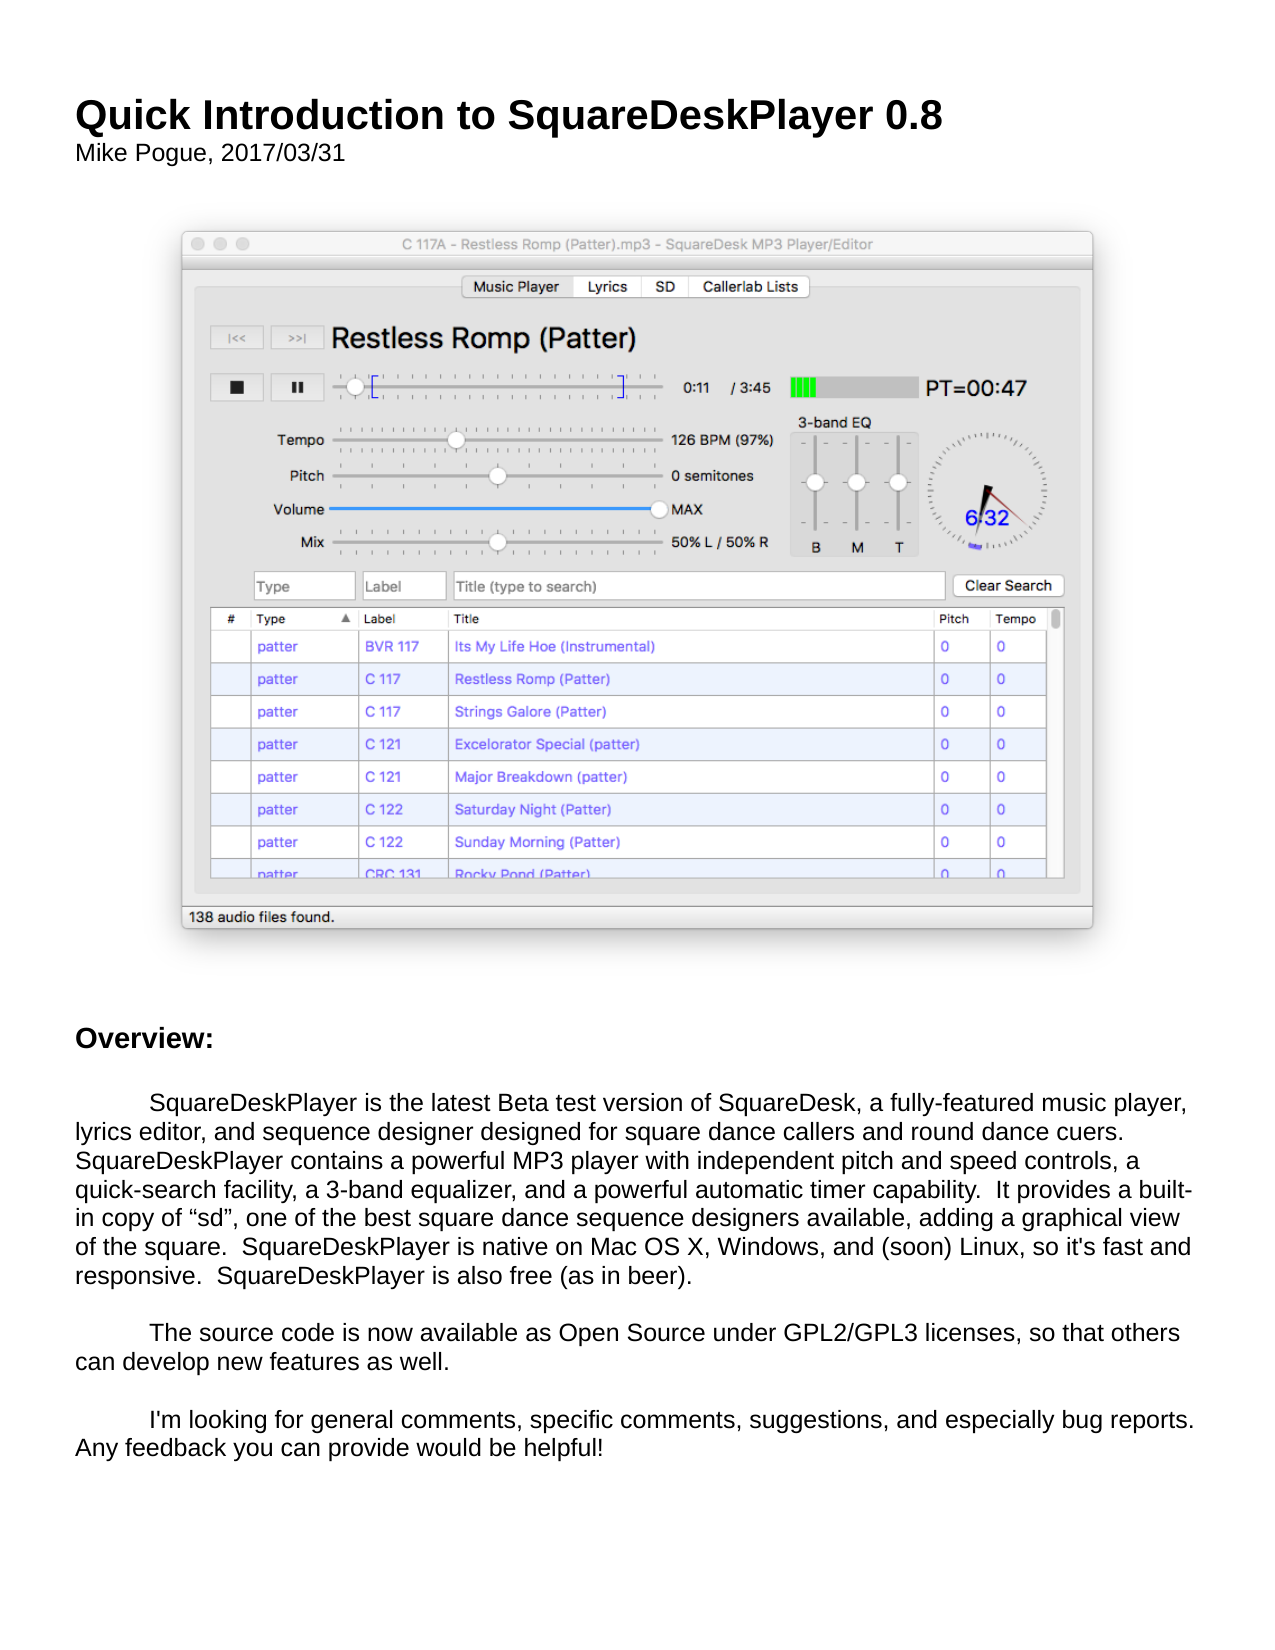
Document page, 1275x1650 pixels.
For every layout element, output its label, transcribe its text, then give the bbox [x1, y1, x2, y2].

text SquareDeskPlayer is the latest Beta test version of SquareDesk, a fully-featured music player, lyrics editor, and sequence designer designed for square dance callers and round dance cuers. SquareDeskPlayer contains a powerful MP3 player with independent pitch and speed controls, a quick-search facility, a 3-band equalizer, and a powerful automatic timer capability. It provides a built-in copy of “sd”, one of the best square dance sequence designers available, adding a graphical view of the square. SquareDeskPlayer is native on Mac OS X, Windows, and (soon) Linux, so it's fast and responsive. SquareDeskPlayer is also free (as in beer). The source code is now available as Open Source under GPL2/GPL3 licenses, so that others can develop new features as well. [75, 1088, 1200, 1404]
text Quick Introduction to SquareDeskPlayer 0.8 [75, 90, 1200, 138]
text I'm looking for general comments, specific comments, suggestions, and especially bug reports. Any feedback you can provide would be helpful! [75, 1404, 1200, 1462]
text Mike Pogue, 2017/03/31 [75, 138, 1200, 195]
text Overview: [75, 1021, 1200, 1088]
picture [135, 195, 1140, 983]
